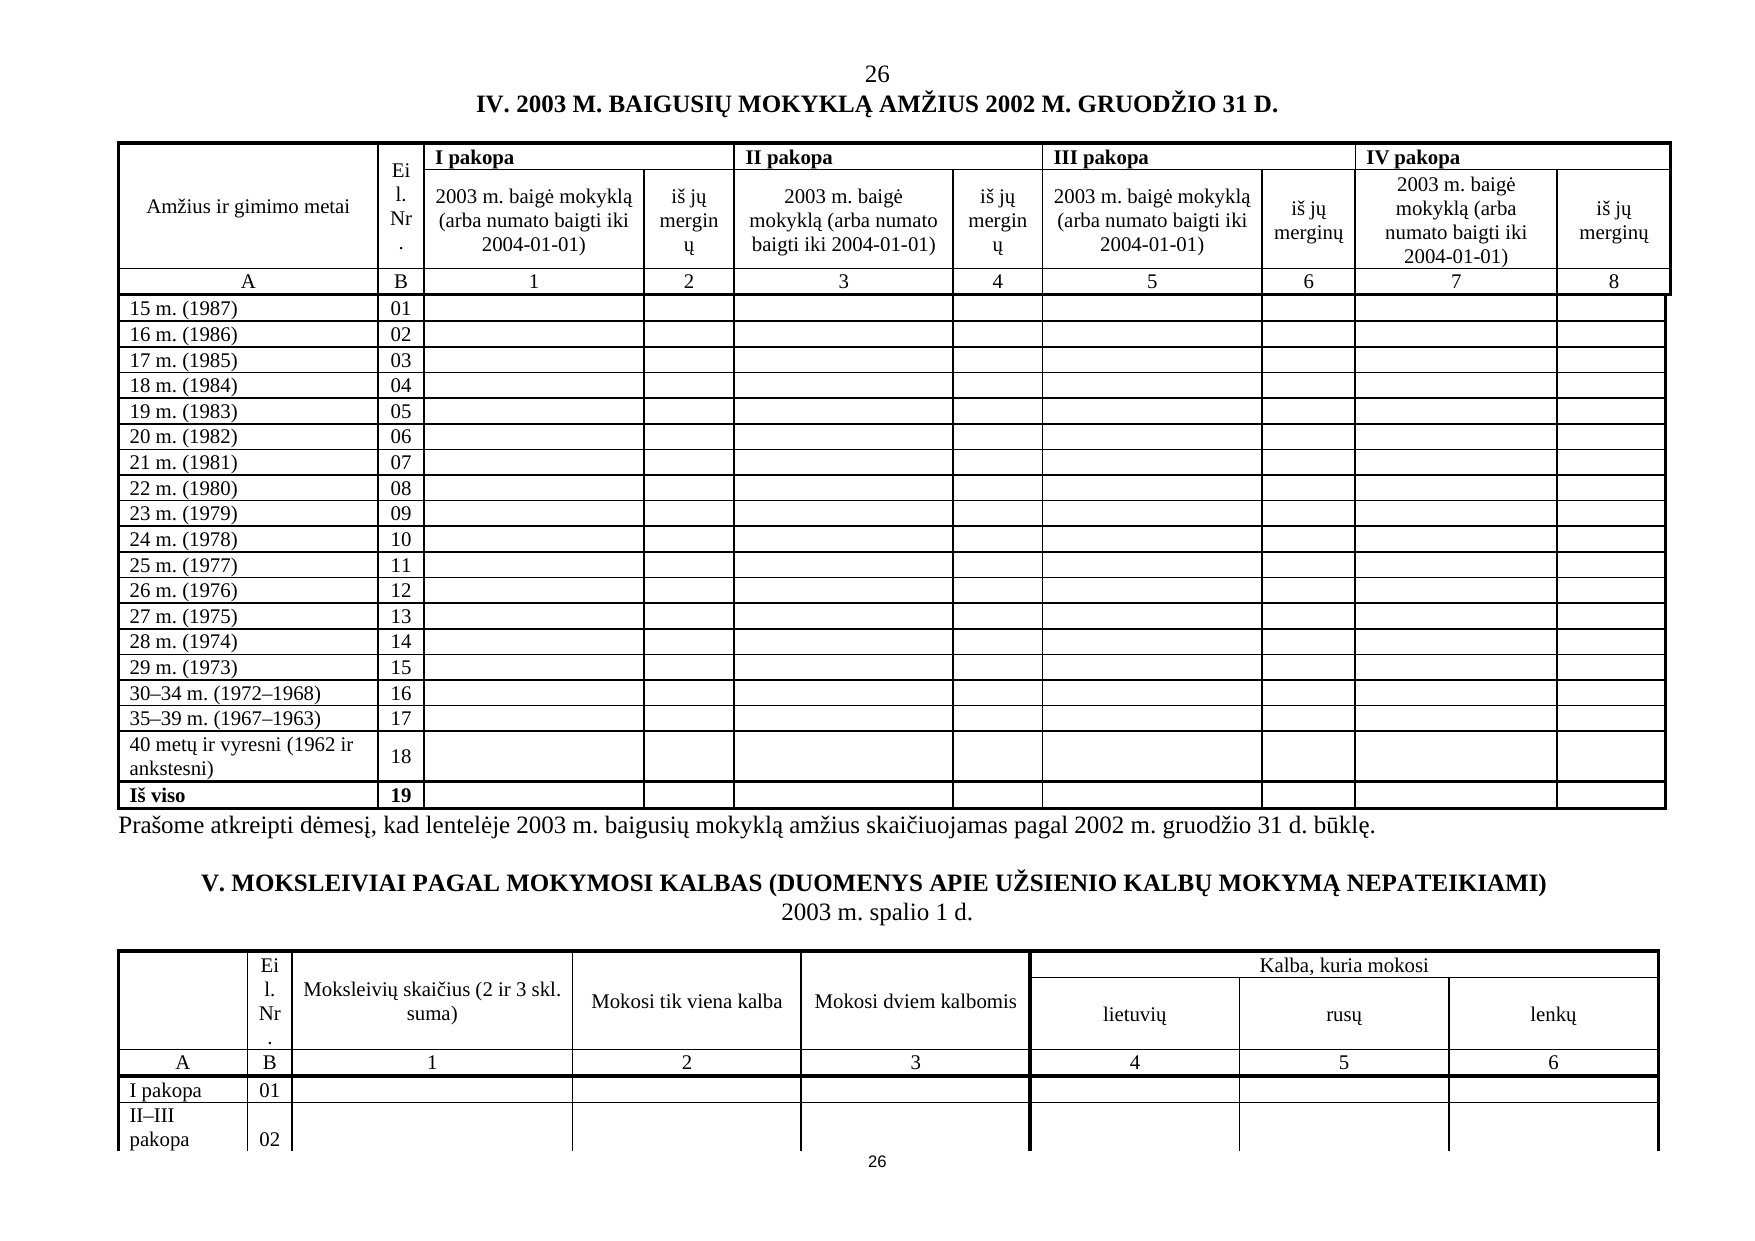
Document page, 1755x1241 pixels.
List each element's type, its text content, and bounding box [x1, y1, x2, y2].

table_header [120, 953, 247, 1049]
table_cell [1263, 322, 1354, 346]
table_cell [735, 425, 952, 448]
table_cell 18 m. (1984) [120, 373, 377, 397]
table_cell 16 m. (1986) [120, 322, 377, 346]
table_cell [735, 578, 952, 602]
table_cell [735, 501, 952, 525]
table_cell [735, 706, 952, 730]
table_cell [1558, 783, 1664, 807]
table_cell [1558, 578, 1664, 602]
table_cell [1263, 604, 1354, 628]
table_cell [954, 706, 1042, 730]
table_cell [573, 1078, 800, 1102]
table_cell [1263, 476, 1354, 500]
table_cell [954, 578, 1042, 602]
table_cell [425, 604, 643, 628]
table_cell [1263, 348, 1354, 372]
table_cell 30–34 m. (1972–1968) [120, 681, 377, 705]
table_cell lenkų [1450, 978, 1657, 1049]
table_cell [1667, 397, 1671, 423]
table_cell [425, 373, 643, 397]
table_cell [1558, 527, 1664, 551]
table_cell [1558, 604, 1664, 628]
table_cell [645, 732, 733, 780]
table_cell [954, 296, 1042, 320]
table_cell [954, 476, 1042, 500]
table_cell [735, 399, 952, 423]
table_cell [1356, 655, 1556, 679]
table_cell [425, 476, 643, 500]
table_cell [954, 553, 1042, 577]
table_cell iš jų merginų [1558, 170, 1669, 268]
table_cell 01 [248, 1078, 291, 1102]
table_cell [1043, 655, 1261, 679]
table_cell 5 [1043, 269, 1261, 293]
table_cell [1043, 578, 1261, 602]
table_cell 1 [293, 1050, 572, 1074]
table_cell 20 m. (1982) [120, 425, 377, 448]
table_cell lietuvių [1032, 978, 1239, 1049]
table_cell 3 [735, 269, 952, 293]
table_cell [425, 450, 643, 474]
table_cell [1356, 553, 1556, 577]
table_cell [1043, 553, 1261, 577]
text IV. 2003 m. baigusių mokyklą amžius 2002 m. gruodžio 31 d. [118, 89, 1636, 117]
table_cell 11 [379, 553, 423, 577]
table_cell [1043, 450, 1261, 474]
table_cell [425, 655, 643, 679]
table_cell 09 [379, 501, 423, 525]
table_cell [735, 604, 952, 628]
table_cell 16 [379, 681, 423, 705]
table_cell 2003 m. baigė mokyklą (arba numato baigti iki 2004-01-01) [1356, 170, 1556, 268]
table_cell [645, 501, 733, 525]
table_cell [425, 681, 643, 705]
table_cell 6 [1263, 269, 1354, 293]
table_cell [425, 296, 643, 320]
table_cell [1558, 399, 1664, 423]
table_cell [645, 578, 733, 602]
table_cell [1667, 474, 1671, 500]
table_cell [1032, 1078, 1239, 1102]
table_cell [1558, 501, 1664, 525]
table_cell [1667, 423, 1671, 448]
table_cell 12 [379, 578, 423, 602]
table_header Eil. Nr. [379, 145, 423, 268]
table_cell B [379, 269, 423, 293]
table_cell 05 [379, 399, 423, 423]
table_cell [1667, 525, 1671, 551]
table_cell 26 m. (1976) [120, 578, 377, 602]
table_cell [1263, 425, 1354, 448]
table_cell [1667, 780, 1671, 807]
table_cell 4 [1032, 1050, 1239, 1074]
table_cell I pakopa [120, 1078, 247, 1102]
table_cell [1043, 706, 1261, 730]
table_cell 2003 m. baigė mokyklą (arba numato baigti iki 2004-01-01) [735, 170, 952, 268]
table_cell A [120, 269, 377, 293]
table_cell [954, 501, 1042, 525]
table_cell [735, 553, 952, 577]
table_cell [1043, 425, 1261, 448]
table_cell [1450, 1078, 1657, 1102]
table_cell [425, 348, 643, 372]
table_cell [1356, 706, 1556, 730]
table_cell [1043, 527, 1261, 551]
table_cell [1356, 296, 1556, 320]
table_cell [425, 630, 643, 653]
table_cell [1263, 783, 1354, 807]
table_cell [1043, 630, 1261, 653]
table_cell [735, 630, 952, 653]
table_cell [645, 630, 733, 653]
table_cell [1263, 706, 1354, 730]
table_cell 25 m. (1977) [120, 553, 377, 577]
table_cell [735, 783, 952, 807]
table_cell [1667, 449, 1671, 474]
table_cell [645, 450, 733, 474]
table_cell 28 m. (1974) [120, 630, 377, 653]
table_cell [1667, 551, 1671, 577]
table_header IV pakopa [1356, 145, 1669, 169]
table_cell [1032, 1103, 1239, 1151]
table_cell [1263, 527, 1354, 551]
table_cell [1043, 476, 1261, 500]
table_cell [735, 322, 952, 346]
table_cell [954, 527, 1042, 551]
table_cell 07 [379, 450, 423, 474]
table_cell [425, 501, 643, 525]
table_cell [425, 783, 643, 807]
table_cell [1558, 706, 1664, 730]
table_cell [735, 681, 952, 705]
table_cell [735, 655, 952, 679]
table_cell [735, 296, 952, 320]
table_cell [954, 348, 1042, 372]
table_cell [1558, 322, 1664, 346]
table_cell [645, 348, 733, 372]
table_cell [1558, 296, 1664, 320]
table_cell [735, 527, 952, 551]
table_cell [1558, 373, 1664, 397]
table_cell 13 [379, 604, 423, 628]
table_cell [954, 604, 1042, 628]
table_cell [1043, 322, 1261, 346]
table_cell 7 [1356, 269, 1556, 293]
text 2003 m. spalio 1 d. [118, 897, 1636, 925]
table_cell [1558, 732, 1664, 780]
table_cell [425, 553, 643, 577]
table_cell [735, 476, 952, 500]
table_cell [1263, 681, 1354, 705]
table_cell [293, 1103, 572, 1151]
table_cell [1356, 527, 1556, 551]
table_cell [645, 655, 733, 679]
table_cell [802, 1103, 1028, 1151]
table_cell [645, 476, 733, 500]
table_cell [1263, 450, 1354, 474]
table_cell [1356, 373, 1556, 397]
table_cell [425, 578, 643, 602]
table_cell 2003 m. baigė mokyklą (arba numato baigti iki 2004-01-01) [1043, 170, 1261, 268]
table_cell [954, 373, 1042, 397]
table_cell 27 m. (1975) [120, 604, 377, 628]
table_cell iš jų merginų [954, 170, 1042, 268]
text V. MOKSLEIVIAI PAGAL MOKYMOSI KALBAS (duomenys apie užsienio kalbų mokymą nepateikiami) [118, 868, 1636, 897]
table_cell 6 [1450, 1050, 1657, 1074]
table_cell 22 m. (1980) [120, 476, 377, 500]
table_cell [1558, 553, 1664, 577]
table_cell [1263, 578, 1354, 602]
table_cell [1667, 602, 1671, 628]
table_cell 19 [379, 783, 423, 807]
table_cell [1356, 425, 1556, 448]
table_cell [425, 399, 643, 423]
table_cell 19 m. (1983) [120, 399, 377, 423]
table_cell 03 [379, 348, 423, 372]
table_cell [1558, 348, 1664, 372]
table_cell [1667, 320, 1671, 346]
table_cell [954, 732, 1042, 780]
table_cell [954, 630, 1042, 653]
table_cell [1263, 553, 1354, 577]
table_cell A [120, 1050, 247, 1074]
table_cell [1667, 730, 1671, 780]
table_cell [1263, 399, 1354, 423]
table_cell iš jų merginų [1263, 170, 1354, 268]
table_header mokosi dviem kalbomis [802, 953, 1028, 1049]
table_cell [1667, 654, 1671, 679]
table_cell [425, 322, 643, 346]
table_cell [1558, 450, 1664, 474]
table_cell iš jų merginų [645, 170, 733, 268]
table_header Kalba, kuria mokosi [1032, 953, 1657, 977]
table_cell B [248, 1050, 291, 1074]
table_cell [1356, 578, 1556, 602]
table_cell [1558, 476, 1664, 500]
table_cell [645, 425, 733, 448]
table_cell [1667, 705, 1671, 730]
table_cell [645, 527, 733, 551]
table_cell Iš viso [120, 783, 377, 807]
table_cell [425, 732, 643, 780]
table_cell [645, 296, 733, 320]
table_cell [645, 783, 733, 807]
table_cell [1263, 373, 1354, 397]
table_cell [1043, 604, 1261, 628]
table_cell 8 [1558, 269, 1669, 293]
table_cell [954, 322, 1042, 346]
table_cell [954, 783, 1042, 807]
table_cell [1356, 322, 1556, 346]
table_cell 1 [425, 269, 643, 293]
table_cell 04 [379, 373, 423, 397]
table_cell [1667, 346, 1671, 372]
table_cell 18 [379, 732, 423, 780]
table_cell 40 metų ir vyresni (1962 ir ankstesni) [120, 732, 377, 780]
table_cell [1667, 628, 1671, 653]
table_cell [425, 706, 643, 730]
table_cell [1356, 399, 1556, 423]
table_cell II–III pakopa [120, 1103, 247, 1151]
table_cell [1356, 630, 1556, 653]
table_cell [1558, 655, 1664, 679]
table_cell [1667, 679, 1671, 705]
table_cell [735, 373, 952, 397]
table_cell rusų [1240, 978, 1448, 1049]
table_cell 15 m. (1987) [120, 296, 377, 320]
table_cell [735, 348, 952, 372]
table_cell [1558, 425, 1664, 448]
table_cell [954, 681, 1042, 705]
table_cell [1667, 296, 1671, 320]
table_cell [1558, 681, 1664, 705]
table_cell [954, 655, 1042, 679]
table_header III pakopa [1043, 145, 1355, 169]
table_cell [1667, 577, 1671, 602]
table_cell [293, 1078, 572, 1102]
table_cell [954, 399, 1042, 423]
table_cell 10 [379, 527, 423, 551]
table_header Amžius ir gimimo metai [120, 145, 377, 268]
table_cell [1043, 732, 1261, 780]
table_header I pakopa [425, 145, 733, 169]
table_cell [1043, 296, 1261, 320]
table_cell [645, 399, 733, 423]
table_cell 14 [379, 630, 423, 653]
table_cell [1356, 604, 1556, 628]
table_cell [1263, 501, 1354, 525]
table_cell [1263, 296, 1354, 320]
table_cell [1667, 500, 1671, 525]
table_cell [1356, 476, 1556, 500]
table_cell [802, 1078, 1028, 1102]
table_header II pakopa [735, 145, 1042, 169]
table_cell 21 m. (1981) [120, 450, 377, 474]
table_cell [1043, 373, 1261, 397]
table_cell [1356, 348, 1556, 372]
table_cell [1356, 783, 1556, 807]
table_header Moksleivių skaičius (2 ir 3 skl. suma) [293, 953, 572, 1049]
table_cell 17 m. (1985) [120, 348, 377, 372]
table_cell [645, 604, 733, 628]
table_cell [1450, 1103, 1657, 1151]
table_cell [1356, 450, 1556, 474]
table_cell [1263, 732, 1354, 780]
table_cell [645, 681, 733, 705]
table_cell 29 m. (1973) [120, 655, 377, 679]
table_cell [1043, 783, 1261, 807]
table_cell 08 [379, 476, 423, 500]
table_cell [1263, 630, 1354, 653]
table_cell 2 [645, 269, 733, 293]
table_cell 2003 m. baigė mokyklą (arba numato baigti iki 2004-01-01) [425, 170, 643, 268]
text Prašome atkreipti dėmesį, kad lentelėje 2003 m. baigusių mokyklą amžius skaičiuojamas pagal 2002 m. gruodžio 31 d. būklę. [118, 810, 1636, 839]
table_header mokosi tik viena kalba [573, 953, 800, 1049]
table_cell 06 [379, 425, 423, 448]
table_cell [1356, 681, 1556, 705]
table_cell 02 [248, 1103, 291, 1151]
table_cell 17 [379, 706, 423, 730]
table_cell [735, 450, 952, 474]
table_cell [645, 322, 733, 346]
table_cell [1240, 1078, 1448, 1102]
table_cell 5 [1240, 1050, 1448, 1074]
table_cell [1043, 681, 1261, 705]
table_cell 15 [379, 655, 423, 679]
table_cell [1356, 732, 1556, 780]
table_cell [735, 732, 952, 780]
table_cell [645, 373, 733, 397]
table_cell 24 m. (1978) [120, 527, 377, 551]
table_header Eil.Nr. [248, 953, 291, 1049]
table_cell [1356, 501, 1556, 525]
table_cell [425, 425, 643, 448]
table_cell [645, 553, 733, 577]
table_cell 3 [802, 1050, 1028, 1074]
table_cell [1043, 399, 1261, 423]
table_cell [1240, 1103, 1448, 1151]
table_cell [1263, 655, 1354, 679]
table_cell 35–39 m. (1967–1963) [120, 706, 377, 730]
table_cell [954, 425, 1042, 448]
table_cell 02 [379, 322, 423, 346]
table_cell [1043, 501, 1261, 525]
table_cell [954, 450, 1042, 474]
table_cell [1667, 372, 1671, 397]
table_cell 01 [379, 296, 423, 320]
table_cell [1558, 630, 1664, 653]
table_cell [1043, 348, 1261, 372]
table_cell [425, 527, 643, 551]
table_cell [645, 706, 733, 730]
table_cell 23 m. (1979) [120, 501, 377, 525]
table_cell [573, 1103, 800, 1151]
table_cell 2 [573, 1050, 800, 1074]
table_cell 4 [954, 269, 1042, 293]
